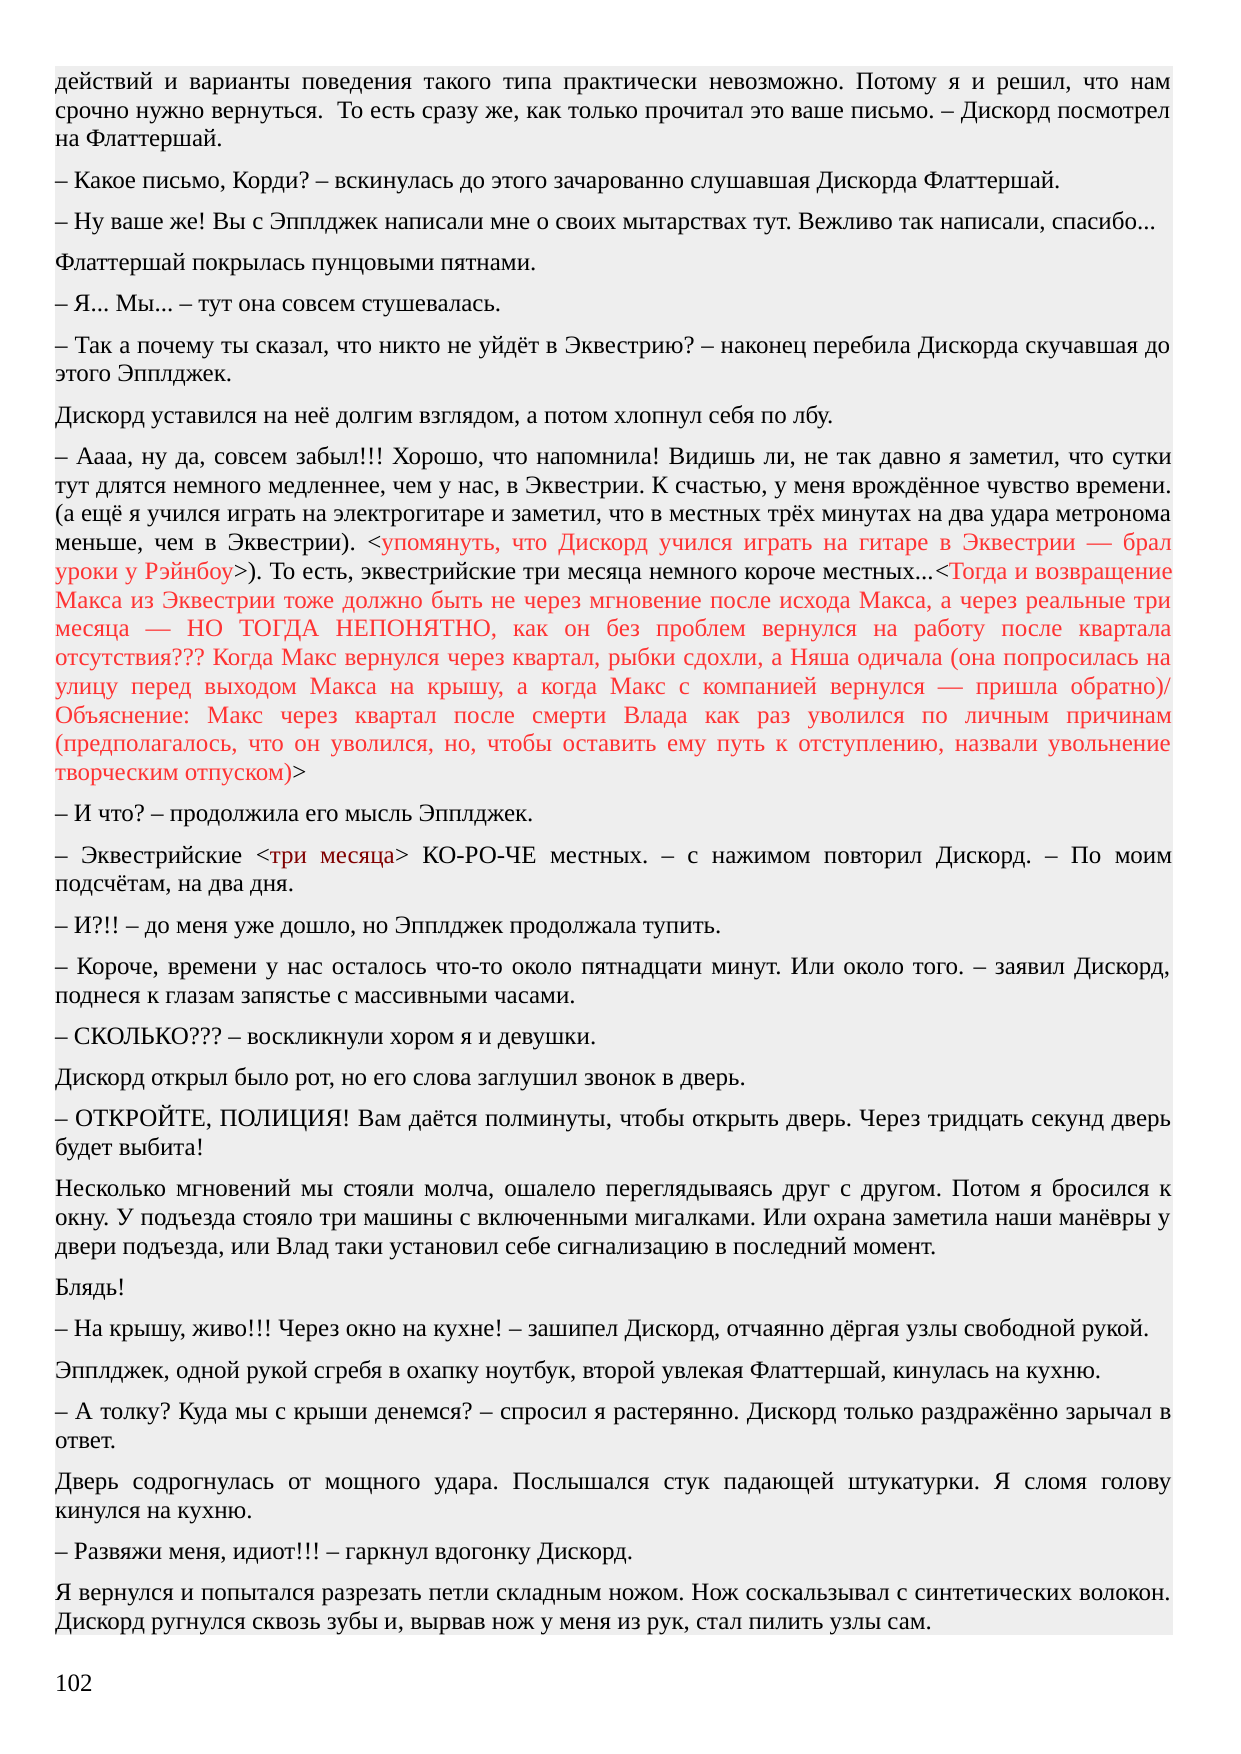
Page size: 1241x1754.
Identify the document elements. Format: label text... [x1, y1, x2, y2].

text Флаттершай покрылась пунцовыми пятнами. [55, 247, 1173, 276]
text Блядь! [55, 1272, 1173, 1301]
text – СКОЛЬКО??? – воскликнули хором я и девушки. [55, 1021, 1173, 1050]
text Дискорд уставился на неё долгим взглядом, а потом хлопнул себя по лбу. [55, 400, 1173, 428]
text – Какое письмо, Корди? – вскинулась до этого зачарованно слушавшая Дискорда Флаттершай. [55, 165, 1173, 193]
text Дверь содрогнулась от мощного удара. Послышался стук падающей штукатурки. Я сломя голову кинулся на кухню. [55, 1466, 1173, 1523]
text – Аааа, ну да, совсем забыл!!! Хорошо, что напомнила! Видишь ли, не так давно я заметил, что сутки тут длятся немного медленнее, чем у нас, в Эквестрии. К счастью, у меня врождённое чувство времени. (а ещё я учился играть на электрогитаре и заметил, что в местных трёх минутах на два удара метронома меньше, чем в Эквестрии). <упомянуть, что Дискорд учился играть на гитаре в Эквестрии — брал уроки у Рэйнбоу>). То есть, эквестрийские три месяца немного короче местных...<Тогда и возвращение Макса из Эквестрии тоже должно быть не через мгновение после исхода Макса, а через реальные три месяца — НО ТОГДА НЕПОНЯТНО, как он без проблем вернулся на работу после квартала отсутствия??? Когда Макс вернулся через квартал, рыбки сдохли, а Няша одичала (она попросилась на улицу перед выходом Макса на крышу, а когда Макс с компанией вернулся — пришла обратно)/ Объяснение: Макс через квартал после смерти Влада как раз уволился по личным причинам (предполагалось, что он уволился, но, чтобы оставить ему путь к отступлению, назвали увольнение творческим отпуском)> [55, 441, 1173, 786]
text Несколько мгновений мы стояли молча, ошалело переглядываясь друг с другом. Потом я бросился к окну. У подъезда стояло три машины с включенными мигалками. Или охрана заметила наши манёвры у двери подъезда, или Влад таки установил себе сигнализацию в последний момент. [55, 1173, 1173, 1260]
text действий и варианты поведения такого типа практически невозможно. Потому я и решил, что нам срочно нужно вернуться. То есть сразу же, как только прочитал это ваше письмо. – Дискорд посмотрел на Флаттершай. [55, 66, 1173, 152]
text – Эквестрийские <три месяца> КО-РО-ЧЕ местных. – с нажимом повторил Дискорд. – По моим подсчётам, на два дня. [55, 840, 1173, 897]
text – И?!! – до меня уже дошло, но Эпплджек продолжала тупить. [55, 910, 1173, 938]
text – На крышу, живо!!! Через окно на кухне! – зашипел Дискорд, отчаянно дёргая узлы свободной рукой. [55, 1313, 1173, 1342]
text Эпплджек, одной рукой сгребя в охапку ноутбук, второй увлекая Флаттершай, кинулась на кухню. [55, 1355, 1173, 1383]
text – Короче, времени у нас осталось что-то около пятнадцати минут. Или около того. – заявил Дискорд, поднеся к глазам запястье с массивными часами. [55, 951, 1173, 1008]
text – А толку? Куда мы с крыши денемся? – спросил я растерянно. Дискорд только раздражённо зарычал в ответ. [55, 1396, 1173, 1453]
text – Так а почему ты сказал, что никто не уйдёт в Эквестрию? – наконец перебила Дискорда скучавшая до этого Эпплджек. [55, 330, 1173, 387]
text – Я... Мы... – тут она совсем стушевалась. [55, 288, 1173, 317]
text – ОТКРОЙТЕ, ПОЛИЦИЯ! Вам даётся полминуты, чтобы открыть дверь. Через тридцать секунд дверь будет выбита! [55, 1103, 1173, 1161]
text – И что? – продолжила его мысль Эпплджек. [55, 798, 1173, 827]
text – Ну ваше же! Вы с Эпплджек написали мне о своих мытарствах тут. Вежливо так написали, спасибо... [55, 206, 1173, 235]
text Дискорд открыл было рот, но его слова заглушил звонок в дверь. [55, 1062, 1173, 1091]
text Я вернулся и попытался разрезать петли складным ножом. Нож соскальзывал с синтетических волокон. Дискорд ругнулся сквозь зубы и, вырвав нож у меня из рук, стал пилить узлы сам. [55, 1577, 1173, 1635]
text – Развяжи меня, идиот!!! – гаркнул вдогонку Дискорд. [55, 1536, 1173, 1565]
